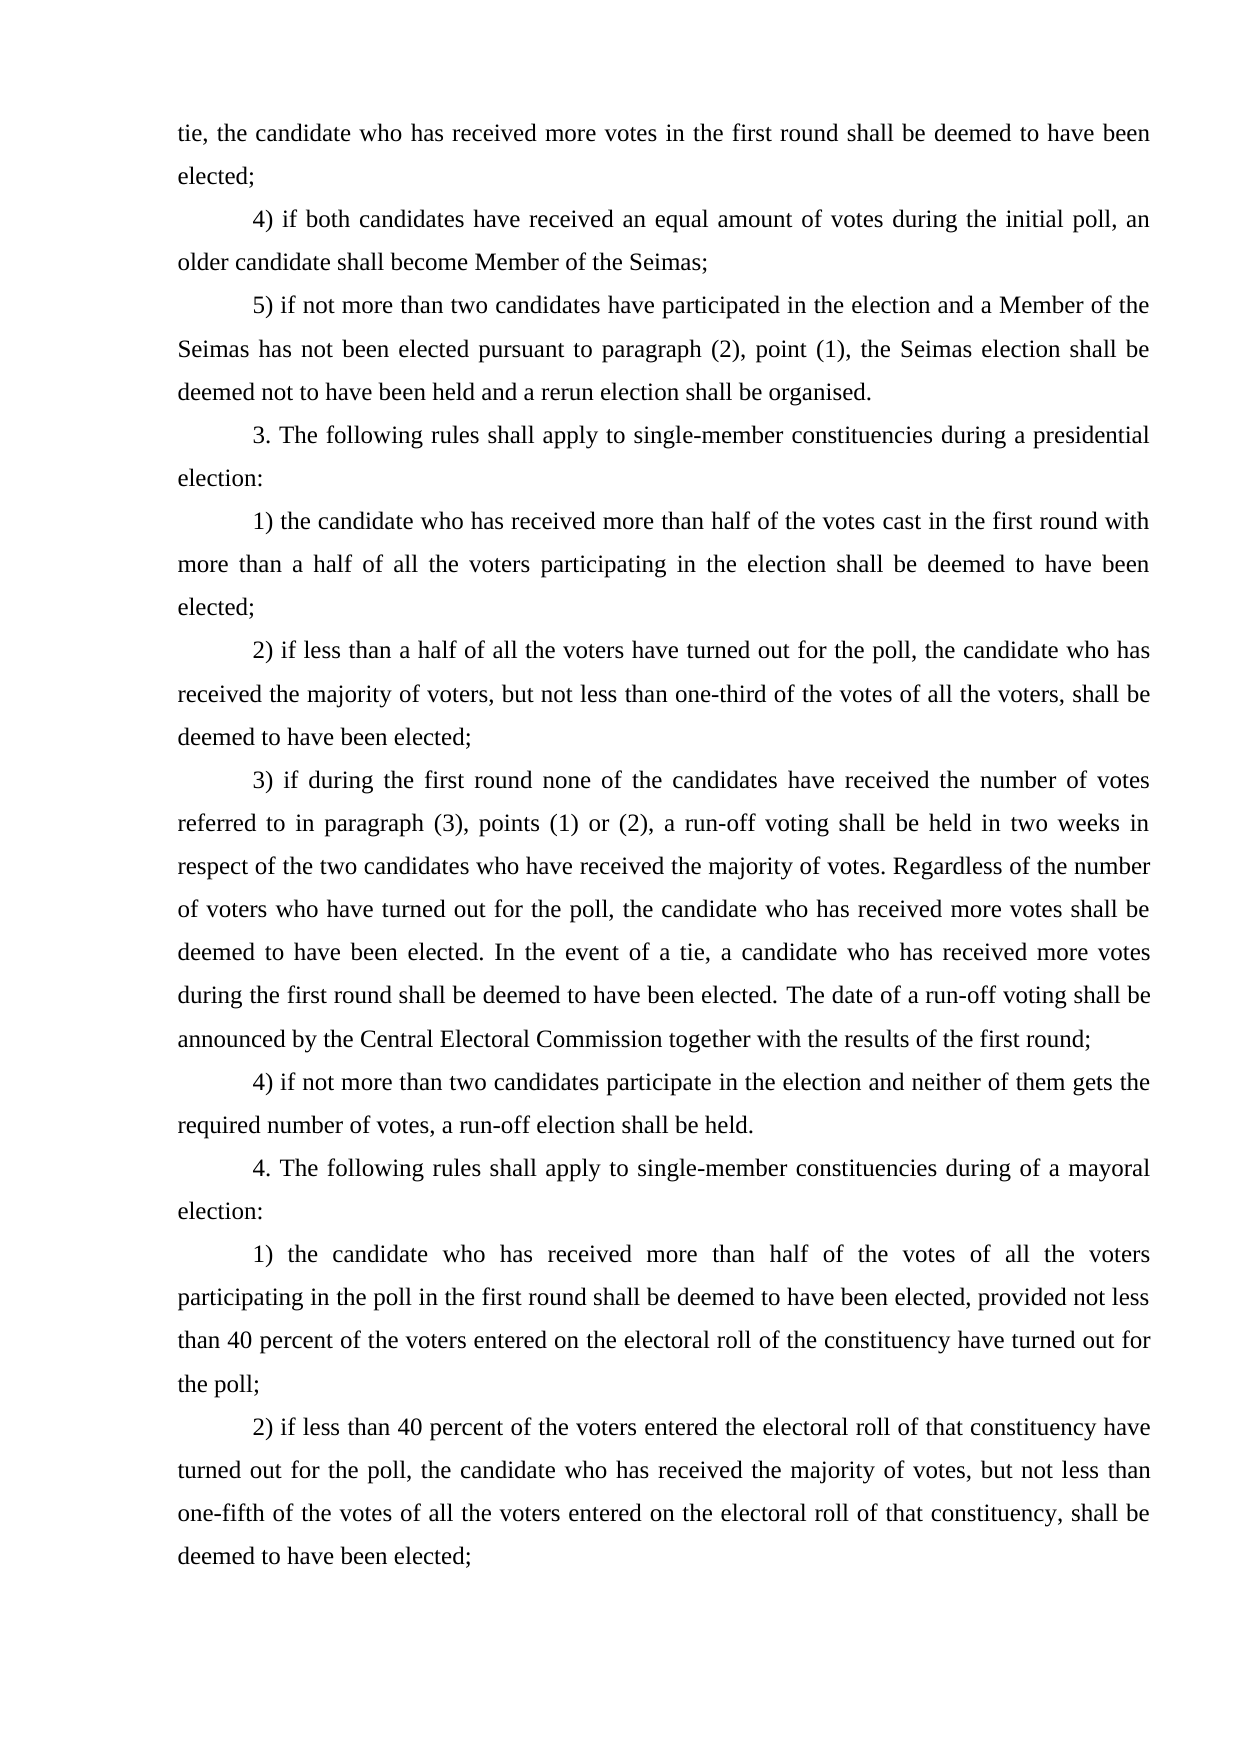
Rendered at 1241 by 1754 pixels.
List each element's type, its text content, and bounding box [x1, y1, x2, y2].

text 5) if not more than two candidates have participated in the election and a Member of the Seimas has not been elected pursuant to paragraph (2), point (1), the Seimas election shall be deemed not to have been held and a rerun election shall be organised. [177, 291, 1152, 406]
text 4) if not more than two candidates participate in the election and neither of them gets the required number of votes, a run-off election shall be held. [177, 1067, 1152, 1139]
text 3) if during the first round none of the candidates have received the number of votes referred to in paragraph (3), points (1) or (2), a run-off voting shall be held in two weeks in respect of the two candidates who have received the majority of votes. Regardless of the number of voters who have turned out for the poll, the candidate who has received more votes shall be deemed to have been elected. In the event of a tie, a candidate who has received more votes during the first round shall be deemed to have been elected. The date of a run-off voting shall be announced by the Central Electoral Commission together with the results of the first round; [177, 765, 1152, 1052]
text 2) if less than a half of all the voters have turned out for the poll, the candidate who has received the majority of voters, but not less than one-third of the votes of all the voters, shall be deemed to have been elected; [177, 636, 1152, 751]
text tie, the candidate who has received more votes in the first round shall be deemed to have been elected; [177, 118, 1152, 190]
text 4) if both candidates have received an equal amount of votes during the initial poll, an older candidate shall become Member of the Seimas; [177, 204, 1152, 276]
text 3. The following rules shall apply to single-member constituencies during a presidential election: [177, 420, 1152, 492]
text 2) if less than 40 percent of the voters entered the electoral roll of that constituency have turned out for the poll, the candidate who has received the majority of votes, but not less than one-fifth of the votes of all the voters entered on the electoral roll of that constituency, shall be deemed to have been elected; [177, 1412, 1152, 1570]
text 1) the candidate who has received more than half of the votes of all the voters participating in the poll in the first round shall be deemed to have been elected, provided not less than 40 percent of the voters entered on the electoral roll of the constituency have turned out for the poll; [177, 1239, 1152, 1397]
text 4. The following rules shall apply to single-member constituencies during of a mayoral election: [177, 1153, 1152, 1225]
text 1) the candidate who has received more than half of the votes cast in the first round with more than a half of all the voters participating in the election shall be deemed to have been elected; [177, 506, 1152, 621]
